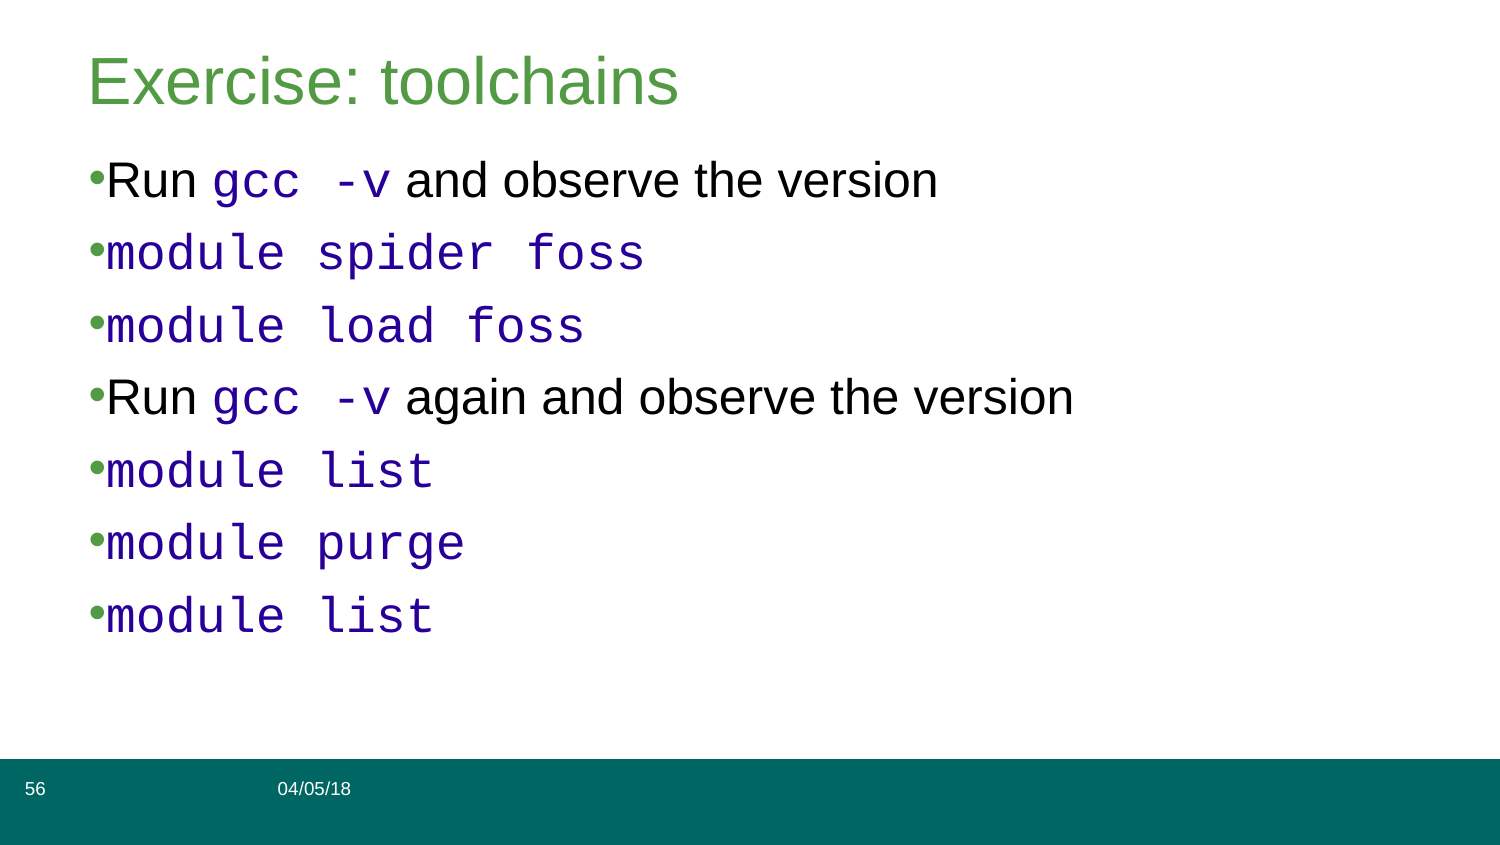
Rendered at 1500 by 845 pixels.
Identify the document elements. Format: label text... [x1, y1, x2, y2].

text_box [24, 776, 76, 799]
list Run gcc -v and observe the version module spider foss module load foss Run gcc -v again and observe the version module list module purge module list [88, 147, 1427, 683]
text_box 04/05/18 [277, 776, 553, 799]
title Exercise: toolchains [87, 37, 1426, 132]
